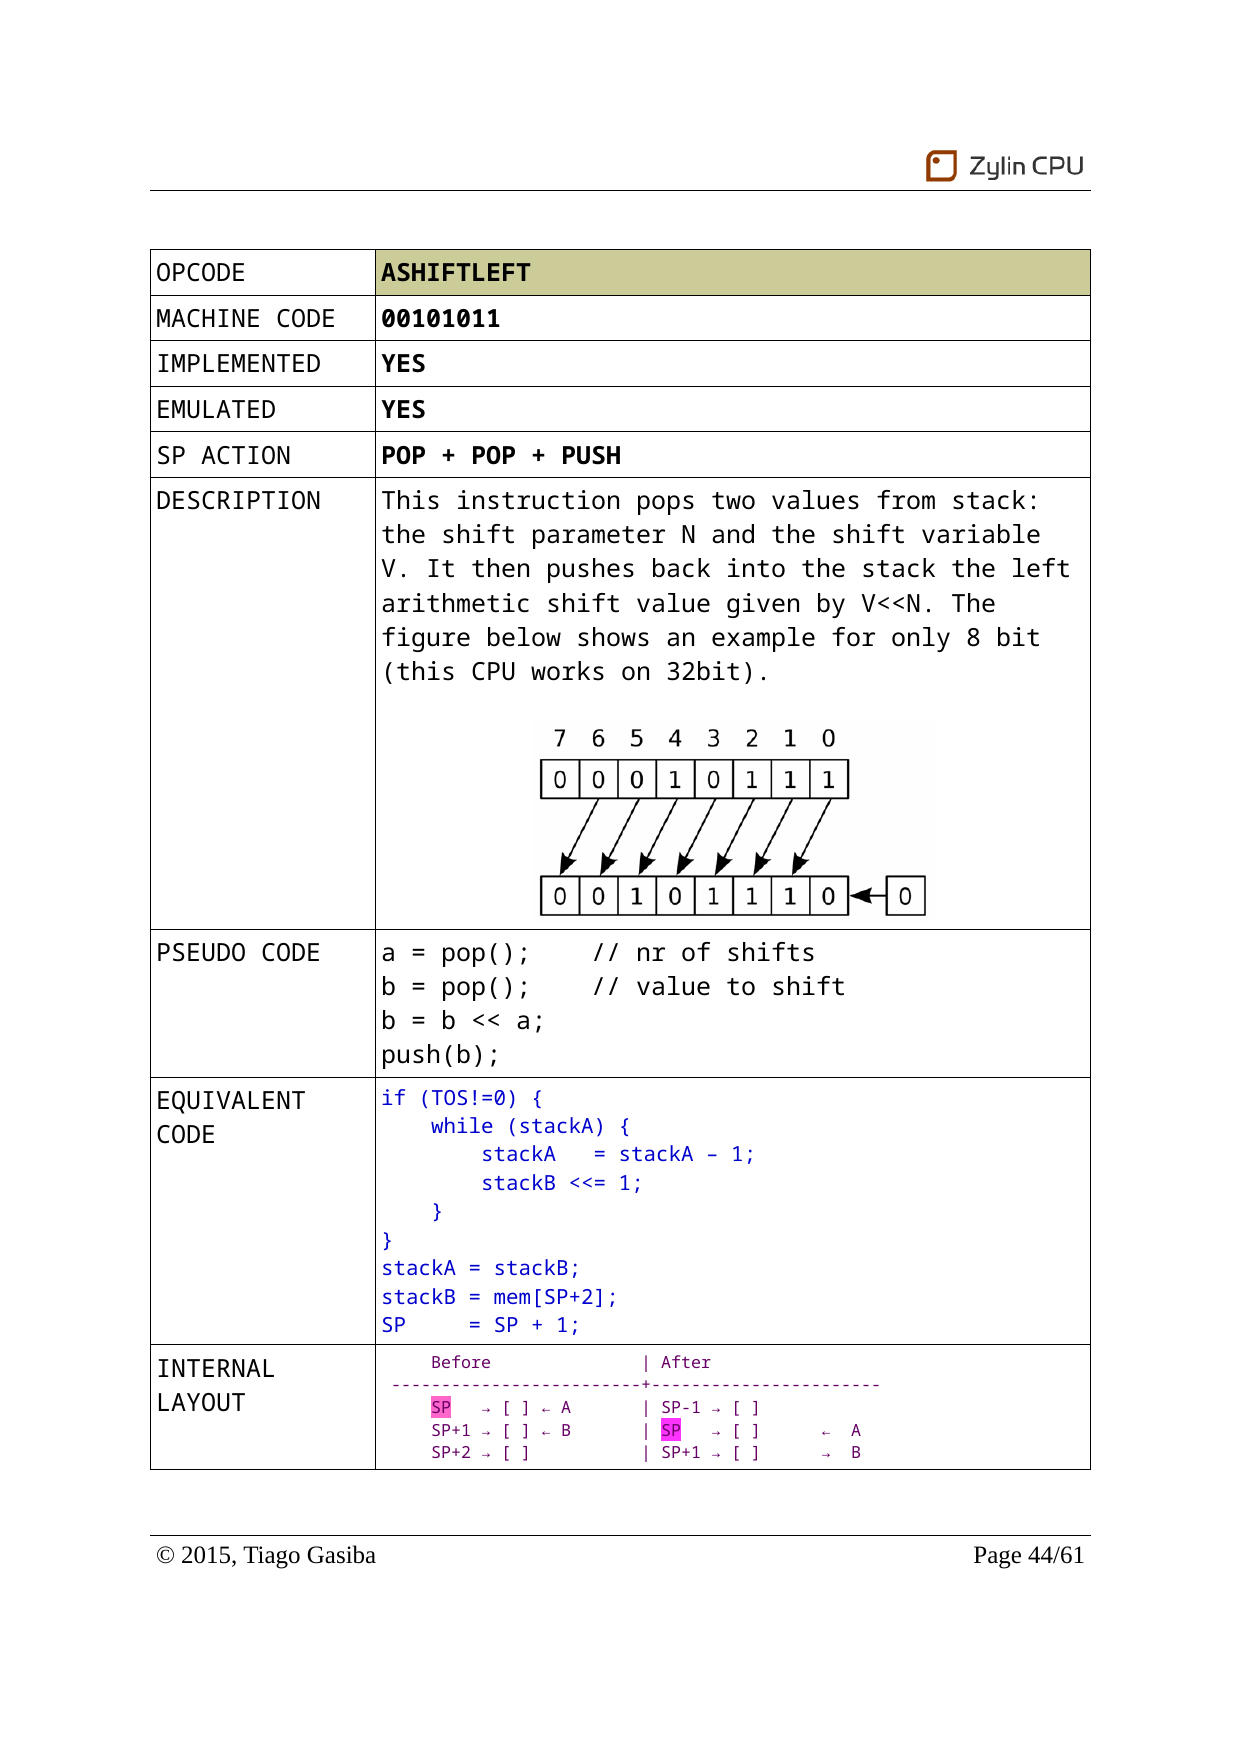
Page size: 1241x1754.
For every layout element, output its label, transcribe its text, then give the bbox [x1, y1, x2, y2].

table_cell SP ACTION [151, 432, 375, 477]
table_cell YES [376, 341, 1090, 386]
table_cell EMULATED [151, 387, 375, 431]
table_cell DESCRIPTION [151, 478, 375, 929]
table_cell POP + POP + PUSH [376, 432, 1090, 477]
table_cell INTERNAL LAYOUT [151, 1345, 375, 1469]
table_cell PSEUDO CODE [151, 930, 375, 1077]
table_cell 00101011 [376, 296, 1090, 340]
table_cell a = pop(); // nr of shifts b = pop(); // value to shift b = b << a; push(b); [376, 930, 1090, 1077]
picture [922, 148, 1151, 185]
table_cell This instruction pops two values from stack: the shift parameter N and the shift variable V. It then pushes back into the stack the left arithmetic shift value given by V<<N. The figure below shows an example for only 8 bit (this CPU works on 32bit). [376, 478, 1090, 929]
table_cell if (TOS!=0) { while (stackA) { stackA = stackA – 1; stackB <<= 1; } } stackA = stackB; stackB = mem[SP+2]; SP = SP + 1; [376, 1078, 1090, 1344]
table_cell IMPLEMENTED [151, 341, 375, 386]
table_cell Before | After -------------------------+----------------------- SP → [ ] ← A | SP-1 → [ ] SP+1 → [ ] ← B | SP → [ ] ← A SP+2 → [ ] | SP+1 → [ ] → B [376, 1345, 1090, 1469]
table_cell YES [376, 387, 1090, 431]
table_header ASHIFTLEFT [376, 250, 1090, 295]
table_cell MACHINE CODE [151, 296, 375, 340]
picture [531, 721, 934, 924]
table_header OPCODE [151, 250, 375, 295]
table_cell EQUIVALENT CODE [151, 1078, 375, 1344]
